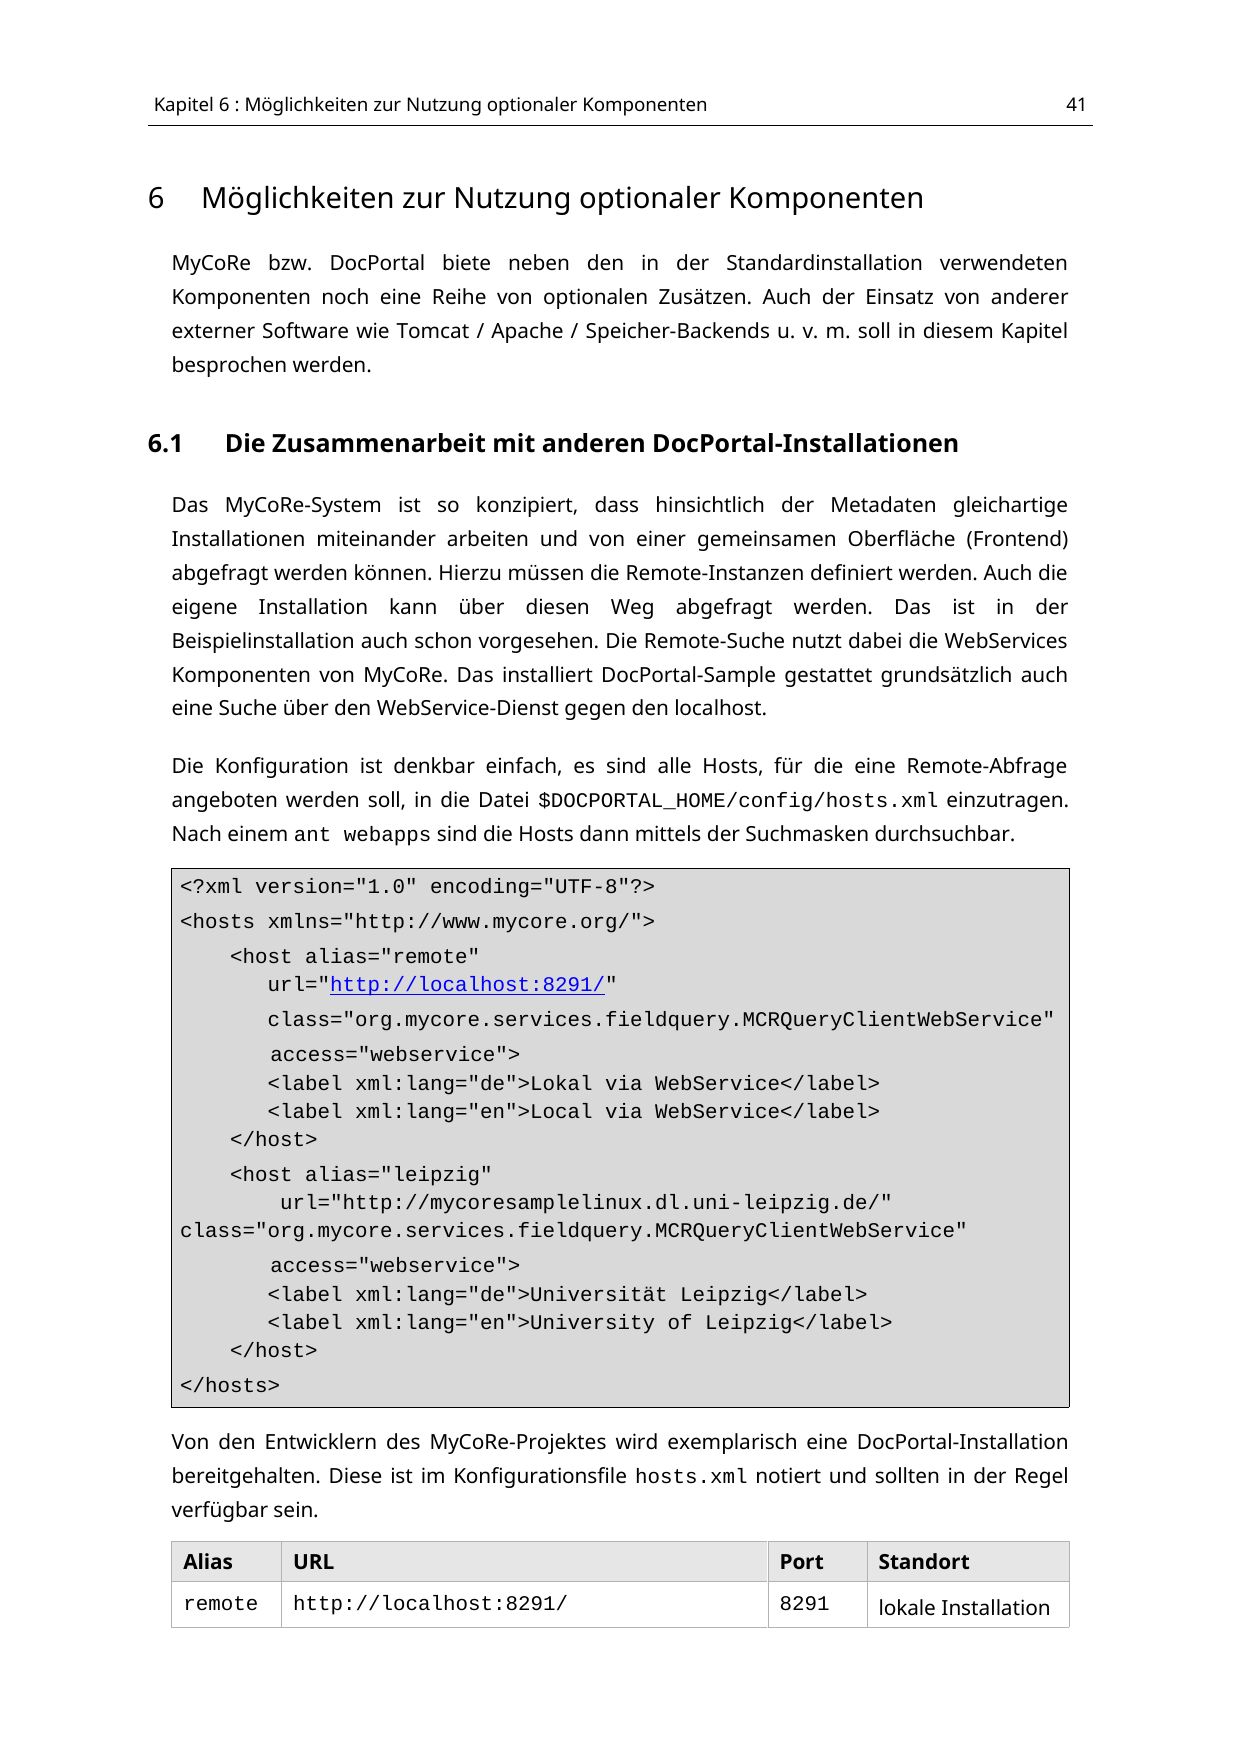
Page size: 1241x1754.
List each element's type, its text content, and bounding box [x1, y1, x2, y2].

text <hosts xmlns="http://www.mycore.org/"> [172, 903, 1069, 935]
text <host alias="leipzig" url="http://mycoresamplelinux.dl.uni-leipzig.de/" class="org.mycore.services.fieldquery.MCRQueryClientWebService" [172, 1156, 1069, 1244]
text Von den Entwicklern des MyCoRe-Projektes wird exemplarisch eine DocPortal-Installation bereitgehalten. Diese ist im Konfigurationsfile hosts.xml notiert und sollten in der Regel verfügbar sein. [171, 1427, 1069, 1524]
table_header URL [282, 1542, 767, 1581]
text <host alias="remote" url="http://localhost:8291/" [172, 938, 1069, 998]
table_header Alias [172, 1542, 281, 1581]
subtitle Möglichkeiten zur Nutzung optionaler Komponenten [148, 177, 1092, 217]
text class="org.mycore.services.fieldquery.MCRQueryClientWebService" [172, 1001, 1069, 1033]
table_cell remote [172, 1582, 281, 1627]
table_cell lokale Installation [868, 1582, 1069, 1627]
text access="webservice"> <label xml:lang="de">Universität Leipzig</label> <label xml:lang="en">University of Leipzig</label> </host> [172, 1247, 1069, 1364]
text Die Konfiguration ist denkbar einfach, es sind alle Hosts, für die eine Remote-Abfrage angeboten werden soll, in die Datei $DOCPORTAL_HOME/config/hosts.xml einzutragen. Nach einem ant webapps sind die Hosts dann mittels der Suchmasken durchsuchbar. [171, 751, 1069, 847]
text MyCoRe bzw. DocPortal biete neben den in der Standardinstallation verwendeten Komponenten noch eine Reihe von optionalen Zusätzen. Auch der Einsatz von anderer externer Software wie Tomcat / Apache / Speicher-Backends u. v. m. soll in diesem Kapitel besprochen werden. [171, 248, 1069, 378]
table_cell http://localhost:8291/ [282, 1582, 767, 1627]
text </hosts> [172, 1367, 1069, 1407]
table_header Standort [868, 1542, 1069, 1581]
subtitle Die Zusammenarbeit mit anderen DocPortal-Installationen [148, 426, 1092, 460]
table_header Port [769, 1542, 867, 1581]
table_cell 8291 [769, 1582, 867, 1627]
text <?xml version="1.0" encoding="UTF-8"?> [172, 869, 1069, 900]
text access="webservice"> <label xml:lang="de">Lokal via WebService</label> <label xml:lang="en">Local via WebService</label> </host> [172, 1036, 1069, 1153]
text Das MyCoRe-System ist so konzipiert, dass hinsichtlich der Metadaten gleichartige Installationen miteinander arbeiten und von einer gemeinsamen Oberfläche (Frontend) abgefragt werden können. Hierzu müssen die Remote-Instanzen definiert werden. Auch die eigene Installation kann über diesen Weg abgefragt werden. Das ist in der Beispielinstallation auch schon vorgesehen. Die Remote-Suche nutzt dabei die WebServices Komponenten von MyCoRe. Das installiert DocPortal-Sample gestattet grundsätzlich auch eine Suche über den WebService-Dienst gegen den localhost. [171, 490, 1069, 722]
